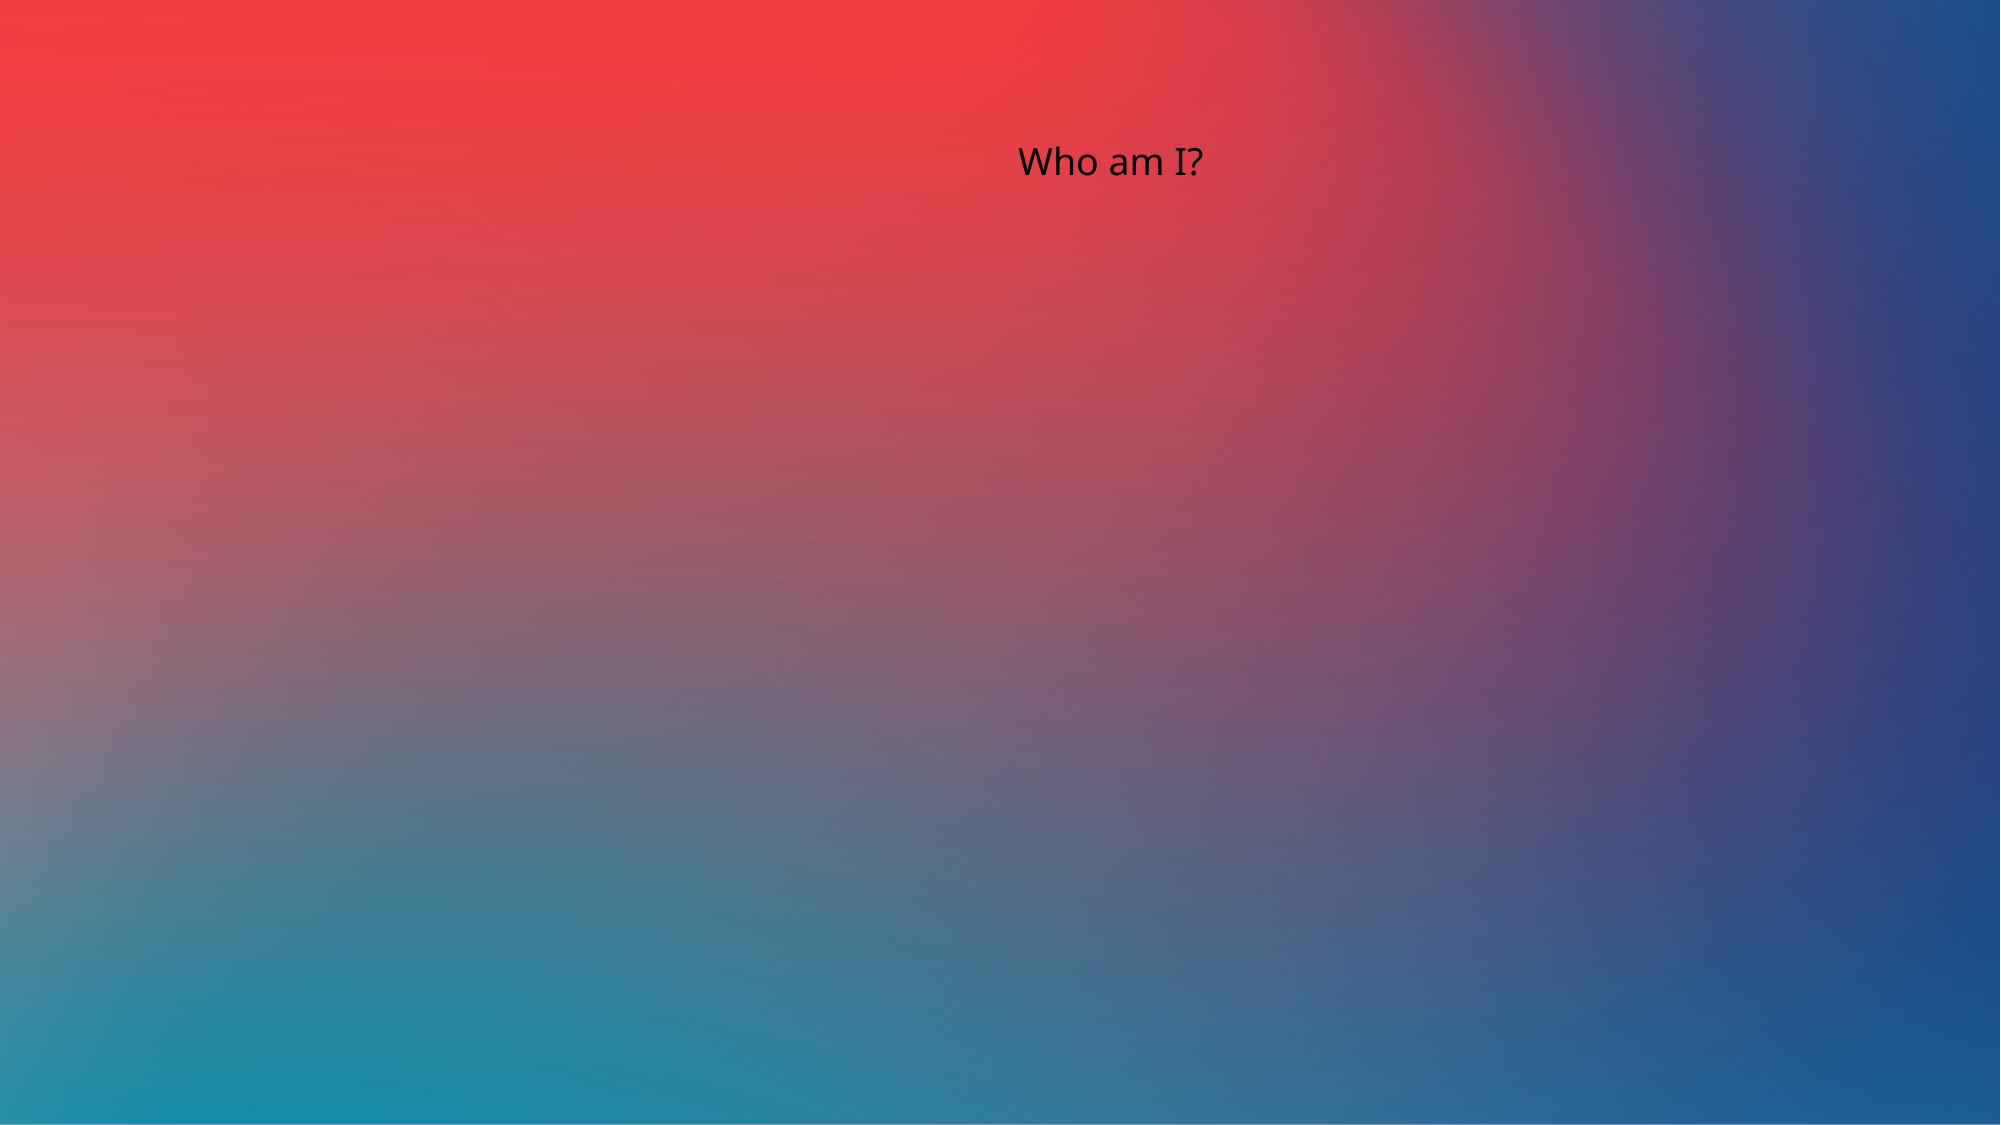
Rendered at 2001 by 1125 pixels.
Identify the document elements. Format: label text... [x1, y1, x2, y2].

title Who am I? [1018, 122, 1869, 199]
picture [0, 0, 2000, 1125]
